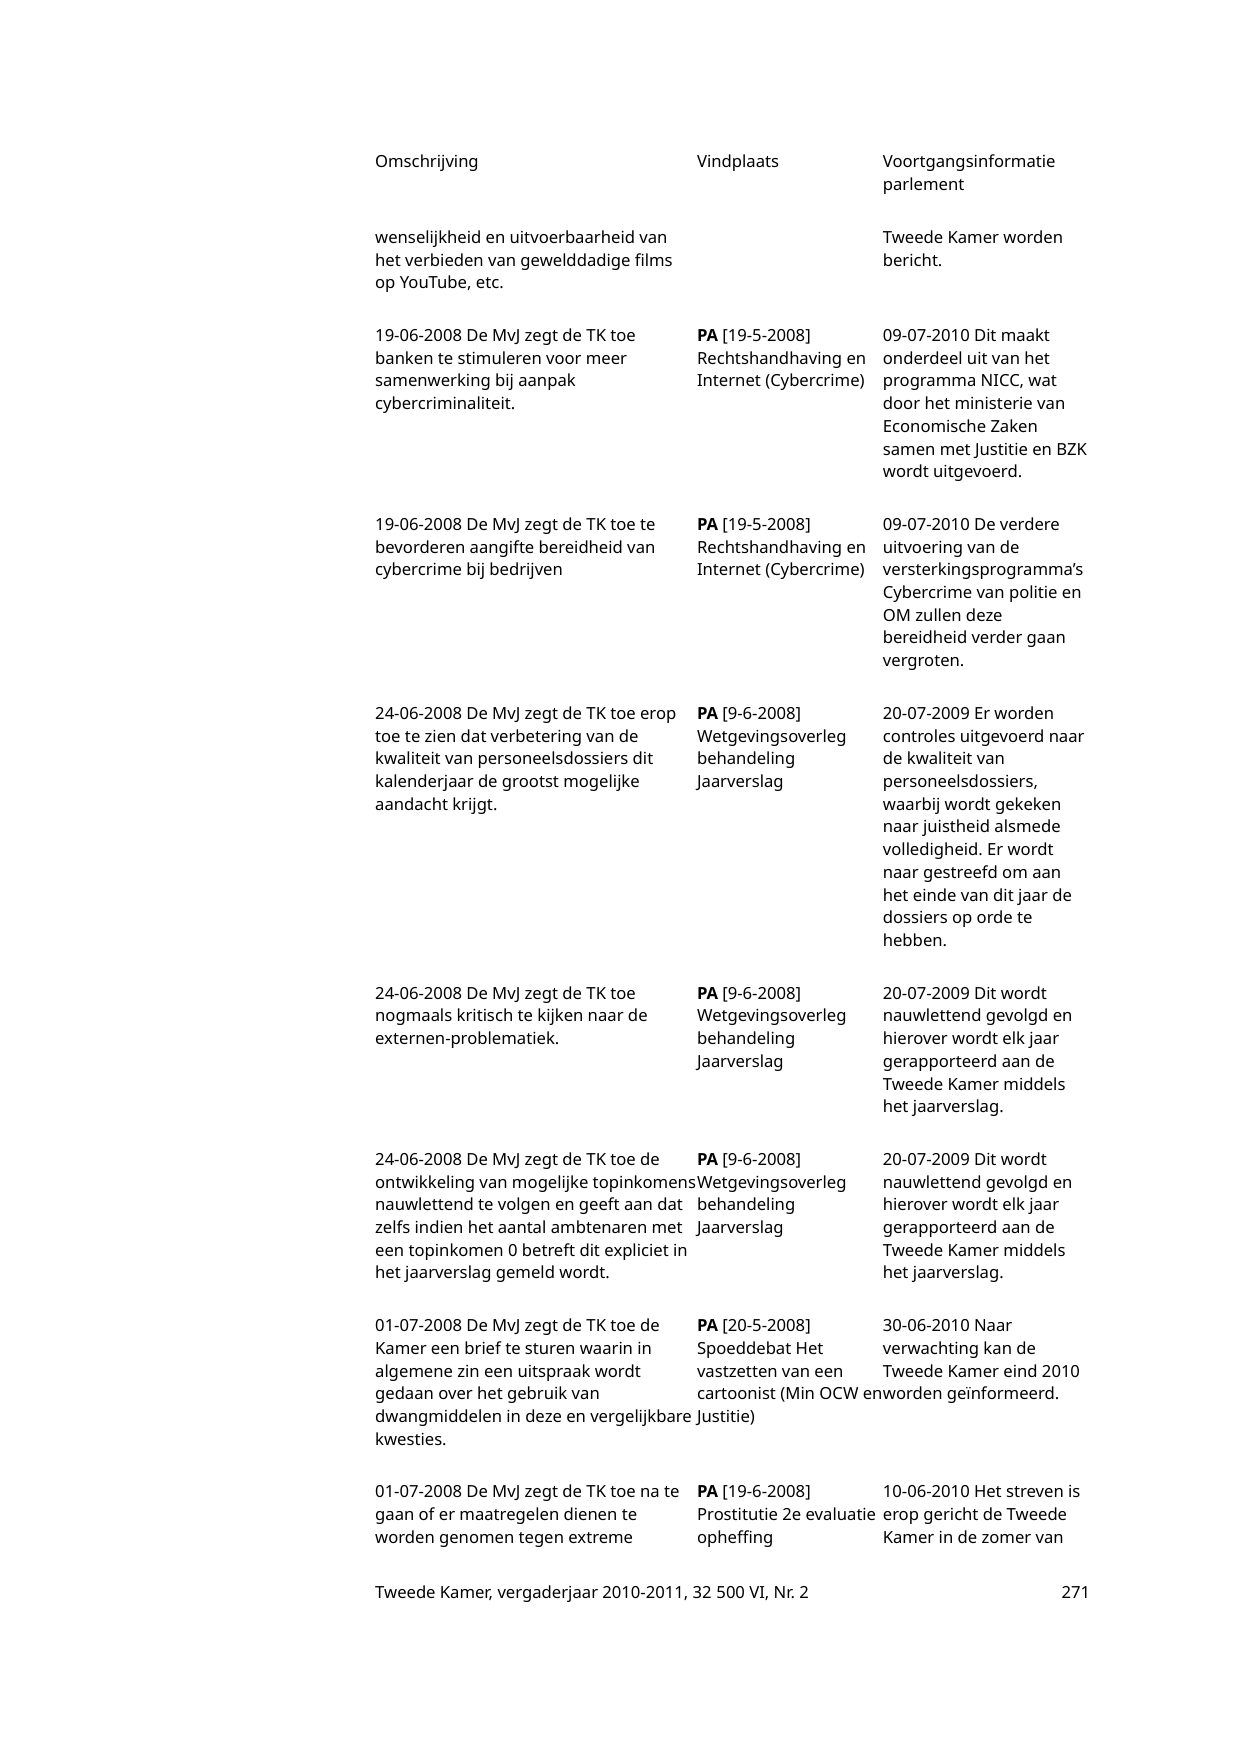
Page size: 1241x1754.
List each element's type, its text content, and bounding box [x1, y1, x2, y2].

table_cell PA [9-6-2008] Wetgevingsoverleg behandeling Jaarverslag [697, 981, 883, 1147]
table_cell 01-07-2008 De MvJ zegt de TK toe de Kamer een brief te sturen waarin in algemene zin een uitspraak wordt gedaan over het gebruik van dwangmiddelen in deze en vergelijkbare kwesties. [375, 1314, 697, 1480]
table_cell 01-07-2008 De MvJ zegt de TK toe na te gaan of er maatregelen dienen te worden genomen tegen extreme [375, 1480, 697, 1548]
table_cell 24-06-2008 De MvJ zegt de TK toe erop toe te zien dat verbetering van de kwaliteit van personeelsdossiers dit kalenderjaar de grootst mogelijke aandacht krijgt. [375, 701, 697, 981]
table_cell 19-06-2008 De MvJ zegt de TK toe banken te stimuleren voor meer samenwerking bij aanpak cybercriminaliteit. [375, 324, 697, 512]
table_cell PA [9-6-2008] Wetgevingsoverleg behandeling Jaarverslag [697, 701, 883, 981]
table_cell 09-07-2010 De verdere uitvoering van de versterkingsprogramma’s Cybercrime van politie en OM zullen deze bereidheid verder gaan vergroten. [883, 513, 1090, 701]
table_cell wenselijkheid en uitvoerbaarheid van het verbieden van gewelddadige films op YouTube, etc. [375, 225, 697, 323]
table_cell PA [19-6-2008] Prostitutie 2e evaluatie opheffing [697, 1480, 883, 1548]
table_cell 24-06-2008 De MvJ zegt de TK toe de ontwikkeling van mogelijke topinkomens nauwlettend te volgen en geeft aan dat zelfs indien het aantal ambtenaren met een topinkomen 0 betreft dit expliciet in het jaarverslag gemeld wordt. [375, 1148, 697, 1314]
table_cell PA [19-5-2008] Rechtshandhaving en Internet (Cybercrime) [697, 324, 883, 512]
table_cell 19-06-2008 De MvJ zegt de TK toe te bevorderen aangifte bereidheid van cybercrime bij bedrijven [375, 513, 697, 701]
table_header Vindplaats [697, 150, 883, 225]
table_cell [697, 225, 883, 323]
table_cell PA [19-5-2008] Rechtshandhaving en Internet (Cybercrime) [697, 513, 883, 701]
table_cell Tweede Kamer worden bericht. [883, 225, 1090, 323]
table_cell 30-06-2010 Naar verwachting kan de Tweede Kamer eind 2010 worden geïnformeerd. [883, 1314, 1090, 1480]
table_cell 20-07-2009 Dit wordt nauwlettend gevolgd en hierover wordt elk jaar gerapporteerd aan de Tweede Kamer middels het jaarverslag. [883, 981, 1090, 1147]
table_cell 09-07-2010 Dit maakt onderdeel uit van het programma NICC, wat door het ministerie van Economische Zaken samen met Justitie en BZK wordt uitgevoerd. [883, 324, 1090, 512]
table_cell PA [9-6-2008] Wetgevingsoverleg behandeling Jaarverslag [697, 1148, 883, 1314]
table_header Voortgangsinformatie parlement [883, 150, 1090, 225]
table_cell PA [20-5-2008] Spoeddebat Het vastzetten van een cartoonist (Min OCW en Justitie) [697, 1314, 883, 1480]
table_cell 20-07-2009 Dit wordt nauwlettend gevolgd en hierover wordt elk jaar gerapporteerd aan de Tweede Kamer middels het jaarverslag. [883, 1148, 1090, 1314]
table_cell 10-06-2010 Het streven is erop gericht de Tweede Kamer in de zomer van [883, 1480, 1090, 1548]
table_header Omschrijving [375, 150, 697, 225]
table_cell 20-07-2009 Er worden controles uitgevoerd naar de kwaliteit van personeelsdossiers, waarbij wordt gekeken naar juistheid alsmede volledigheid. Er wordt naar gestreefd om aan het einde van dit jaar de dossiers op orde te hebben. [883, 701, 1090, 981]
table_cell 24-06-2008 De MvJ zegt de TK toe nogmaals kritisch te kijken naar de externen-problematiek. [375, 981, 697, 1147]
